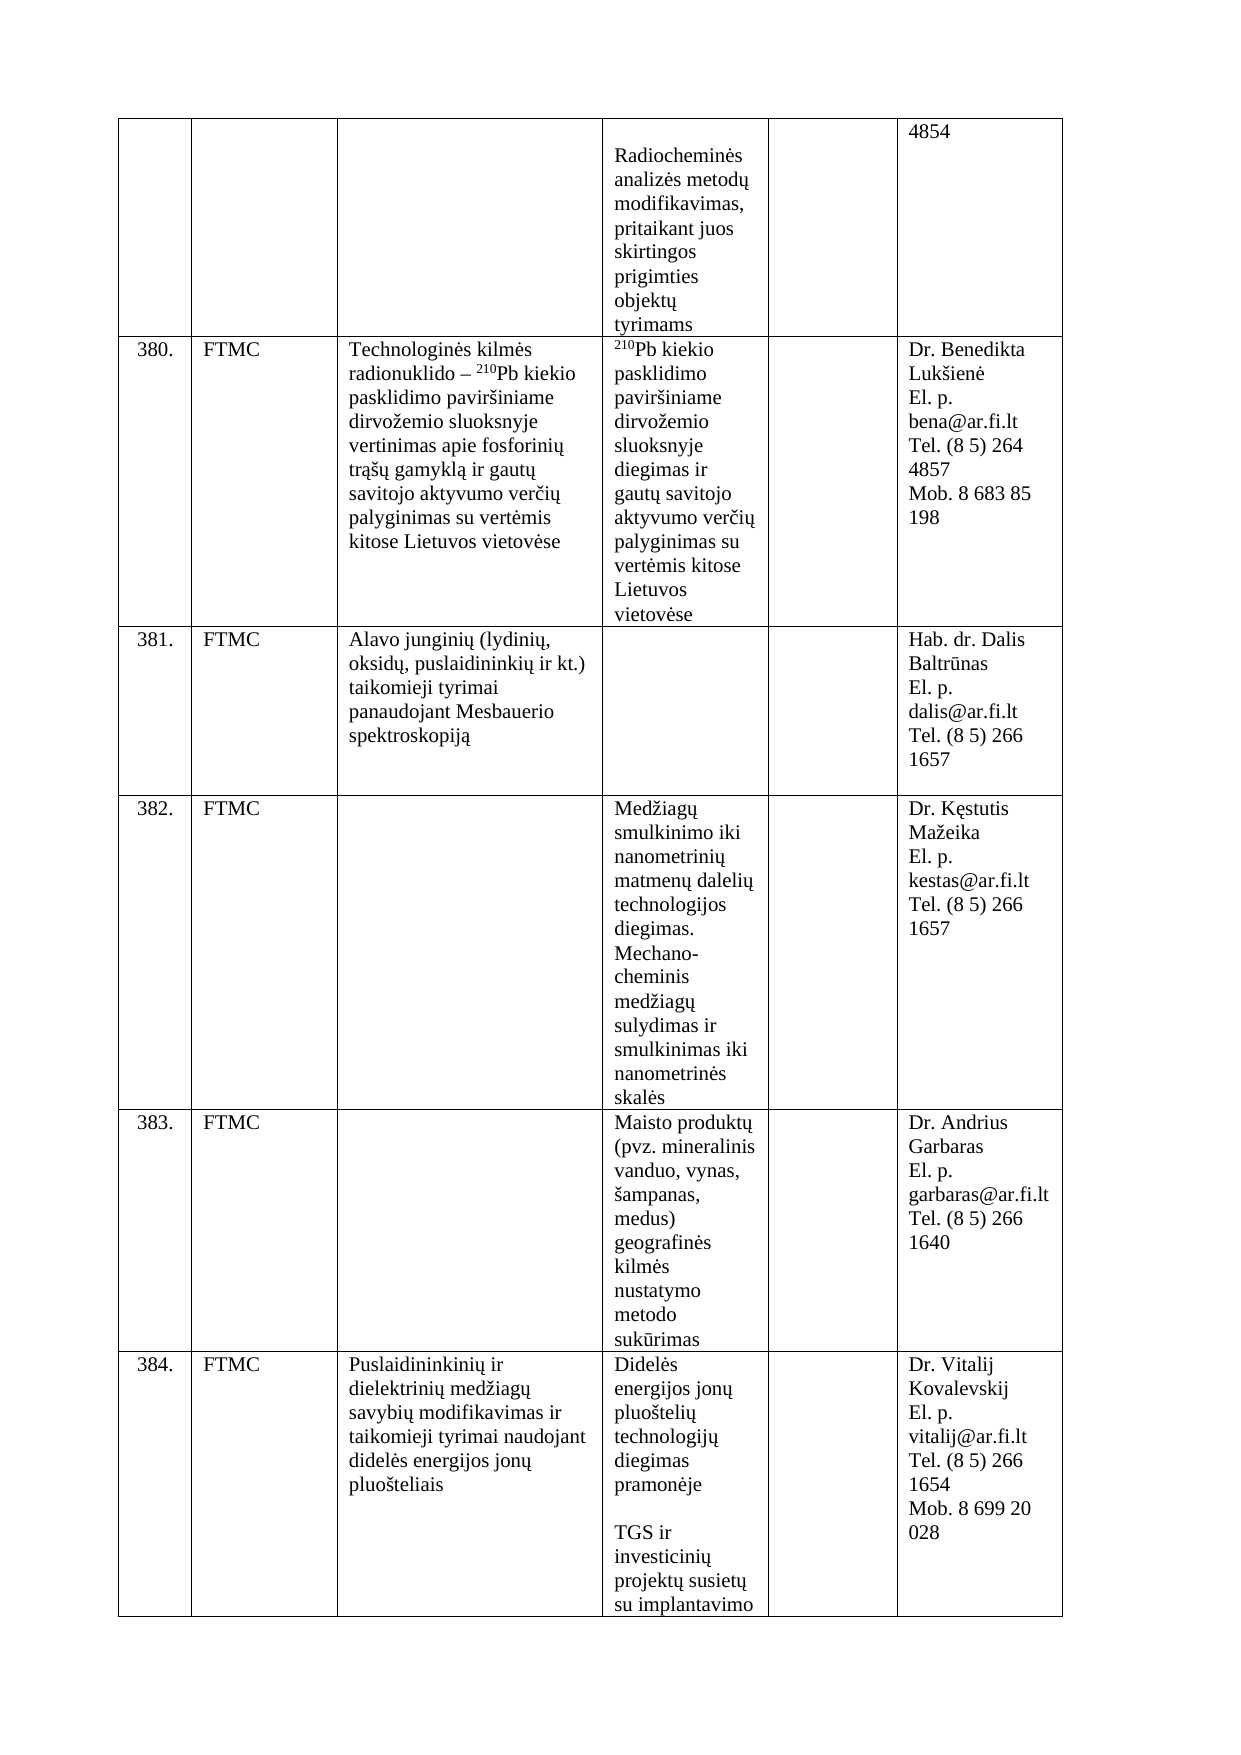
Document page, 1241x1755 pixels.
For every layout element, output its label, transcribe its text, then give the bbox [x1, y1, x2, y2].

table_cell [338, 119, 602, 336]
table_cell Hab. dr. Dalis Baltrūnas El. p. dalis@ar.fi.lt Tel. (8 5) 266 1657 [898, 627, 1062, 795]
table_cell [769, 627, 897, 795]
table_cell [769, 119, 897, 336]
table_cell [338, 796, 602, 1109]
table_cell 382. [119, 796, 191, 1109]
table_cell 210Pb kiekio pasklidimo paviršiniame dirvožemio sluoksnyje diegimas ir gautų savitojo aktyvumo verčių palyginimas su vertėmis kitose Lietuvos vietovėse [603, 337, 768, 626]
table_cell FTMC [192, 627, 337, 795]
table_cell Alavo junginių (lydinių, oksidų, puslaidininkių ir kt.) taikomieji tyrimai panaudojant Mesbauerio spektroskopiją [338, 627, 602, 795]
table_cell [769, 1352, 897, 1616]
table_cell [192, 119, 337, 336]
table_cell Technologinės kilmės radionuklido – 210Pb kiekio pasklidimo paviršiniame dirvožemio sluoksnyje vertinimas apie fosforinių trąšų gamyklą ir gautų savitojo aktyvumo verčių palyginimas su vertėmis kitose Lietuvos vietovėse [338, 337, 602, 626]
table_cell [338, 1110, 602, 1351]
table_cell Maisto produktų (pvz. mineralinis vanduo, vynas, šampanas, medus) geografinės kilmės nustatymo metodo sukūrimas [603, 1110, 768, 1351]
table_cell 4854 [898, 119, 1062, 336]
table_cell 381. [119, 627, 191, 795]
table_cell [769, 1110, 897, 1351]
table_cell [769, 337, 897, 626]
table_cell FTMC [192, 796, 337, 1109]
table_cell FTMC [192, 1110, 337, 1351]
table_cell [769, 796, 897, 1109]
table_cell Radiocheminės analizės metodų modifikavimas, pritaikant juos skirtingos prigimties objektų tyrimams [603, 119, 768, 336]
table_cell FTMC [192, 1352, 337, 1616]
table_cell Dr. Benedikta Lukšienė El. p. bena@ar.fi.lt Tel. (8 5) 264 4857 Mob. 8 683 85 198 [898, 337, 1062, 626]
table_cell Dr. Andrius Garbaras El. p. garbaras@ar.fi.lt Tel. (8 5) 266 1640 [898, 1110, 1062, 1351]
table_cell 383. [119, 1110, 191, 1351]
table_cell Dr. Kęstutis Mažeika El. p. kestas@ar.fi.lt Tel. (8 5) 266 1657 [898, 796, 1062, 1109]
table_cell [603, 627, 768, 795]
table_cell Medžiagų smulkinimo iki nanometrinių matmenų dalelių technologijos diegimas. Mechano-cheminis medžiagų sulydimas ir smulkinimas iki nanometrinės skalės [603, 796, 768, 1109]
table_cell 380. [119, 337, 191, 626]
table_cell [119, 119, 191, 336]
table_cell Dr. Vitalij Kovalevskij El. p. vitalij@ar.fi.lt Tel. (8 5) 266 1654 Mob. 8 699 20 028 [898, 1352, 1062, 1616]
table_cell FTMC [192, 337, 337, 626]
table_cell Didelės energijos jonų pluoštelių technologijų diegimas pramonėje TGS ir investicinių projektų susietų su implantavimo [603, 1352, 768, 1616]
table_cell 384. [119, 1352, 191, 1616]
table_cell Puslaidininkinių ir dielektrinių medžiagų savybių modifikavimas ir taikomieji tyrimai naudojant didelės energijos jonų pluošteliais [338, 1352, 602, 1616]
